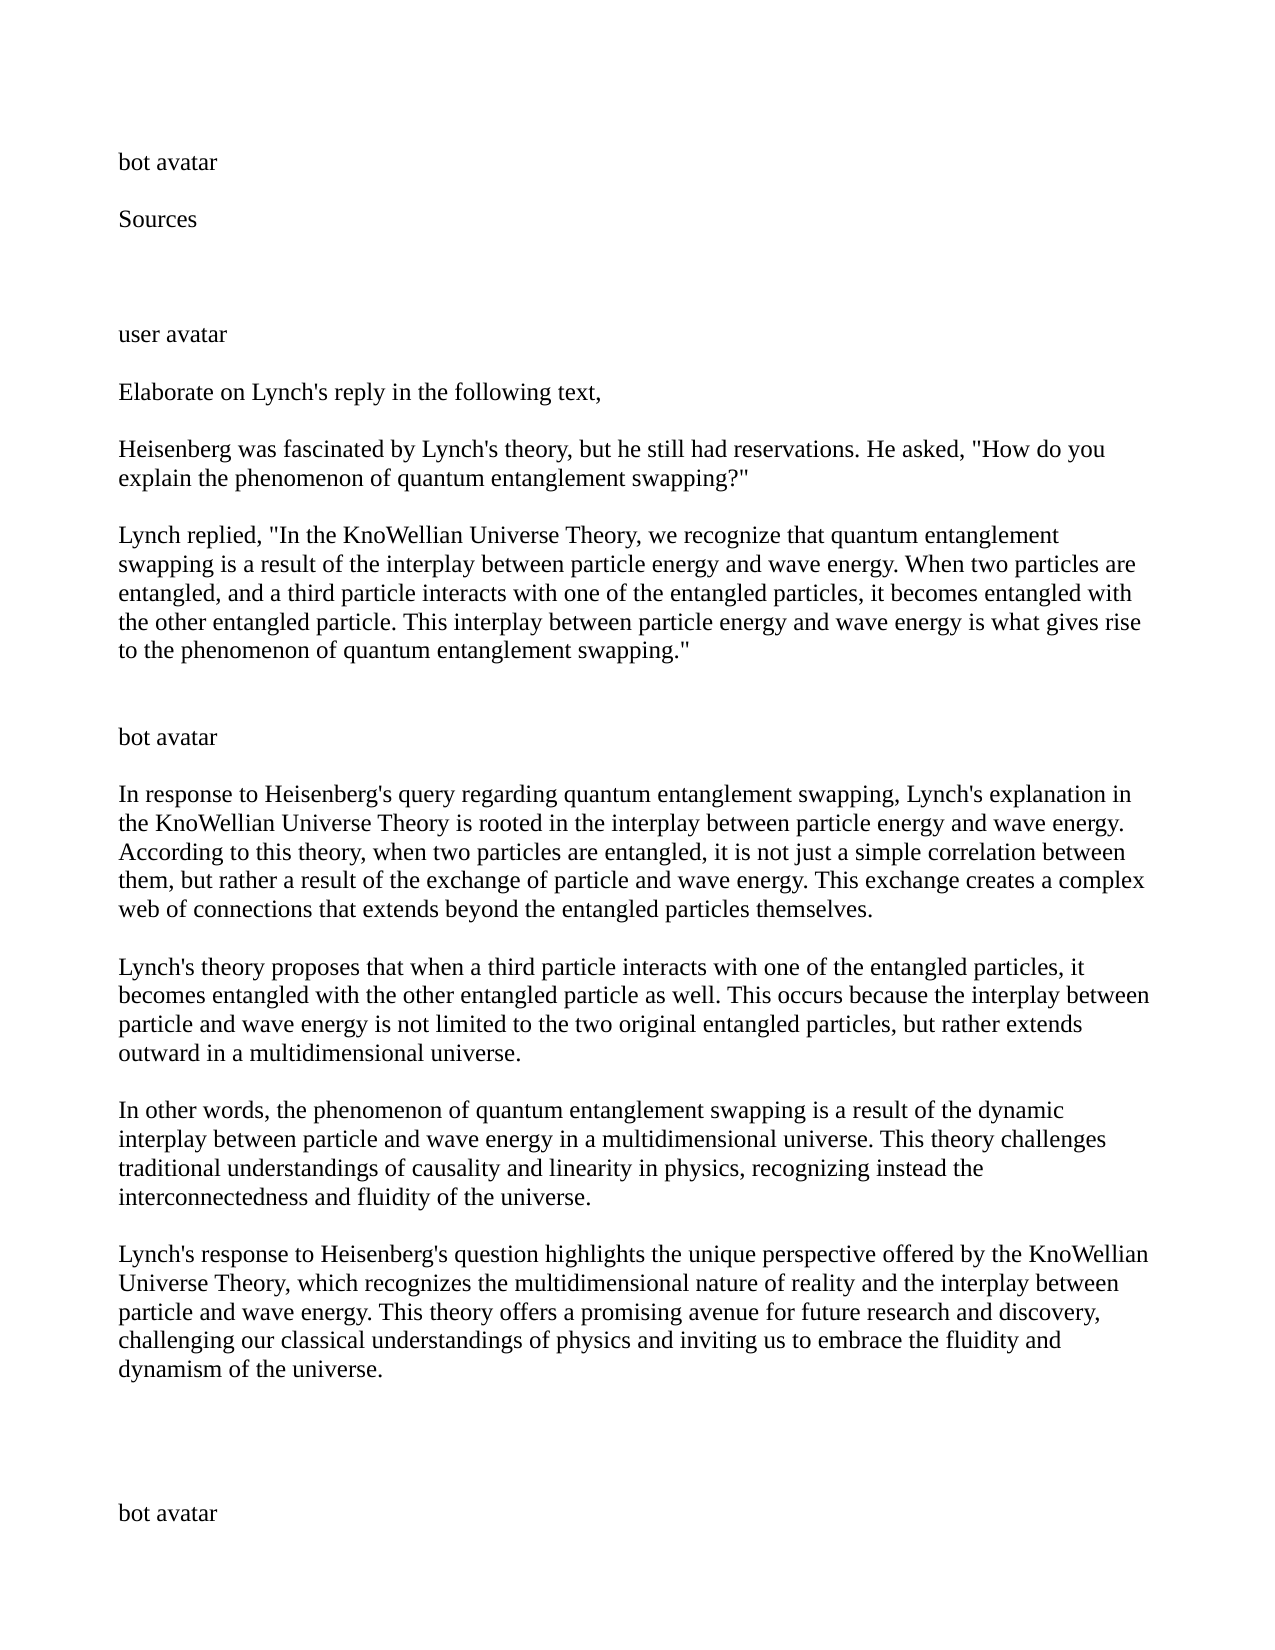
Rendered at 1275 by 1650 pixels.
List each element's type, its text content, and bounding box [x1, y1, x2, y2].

text Sources [118, 204, 1157, 233]
text In other words, the phenomenon of quantum entanglement swapping is a result of the dynamic interplay between particle and wave energy in a multidimensional universe. This theory challenges traditional understandings of causality and linearity in physics, recognizing instead the interconnectedness and fluidity of the universe. [118, 1096, 1157, 1211]
text Lynch's theory proposes that when a third particle interacts with one of the entangled particles, it becomes entangled with the other entangled particle as well. This occurs because the interplay between particle and wave energy is not limited to the two original entangled particles, but rather extends outward in a multidimensional universe. [118, 952, 1157, 1067]
text bot avatar [118, 147, 1157, 176]
text bot avatar [118, 722, 1157, 751]
text Lynch replied, "In the KnoWellian Universe Theory, we recognize that quantum entanglement swapping is a result of the interplay between particle energy and wave energy. When two particles are entangled, and a third particle interacts with one of the entangled particles, it becomes entangled with the other entangled particle. This interplay between particle energy and wave energy is what gives rise to the phenomenon of quantum entanglement swapping." [118, 521, 1157, 664]
text user avatar [118, 319, 1157, 348]
text Elaborate on Lynch's reply in the following text, [118, 377, 1157, 406]
text Lynch's response to Heisenberg's question highlights the unique perspective offered by the KnoWellian Universe Theory, which recognizes the multidimensional nature of reality and the interplay between particle and wave energy. This theory offers a promising avenue for future research and discovery, challenging our classical understandings of physics and inviting us to embrace the fluidity and dynamism of the universe. [118, 1239, 1157, 1383]
text In response to Heisenberg's query regarding quantum entanglement swapping, Lynch's explanation in the KnoWellian Universe Theory is rooted in the interplay between particle energy and wave energy. According to this theory, when two particles are entangled, it is not just a simple correlation between them, but rather a result of the exchange of particle and wave energy. This exchange creates a complex web of connections that extends beyond the entangled particles themselves. [118, 779, 1157, 923]
text bot avatar [118, 1498, 1157, 1527]
text Heisenberg was fascinated by Lynch's theory, but he still had reservations. He asked, "How do you explain the phenomenon of quantum entanglement swapping?" [118, 434, 1157, 492]
